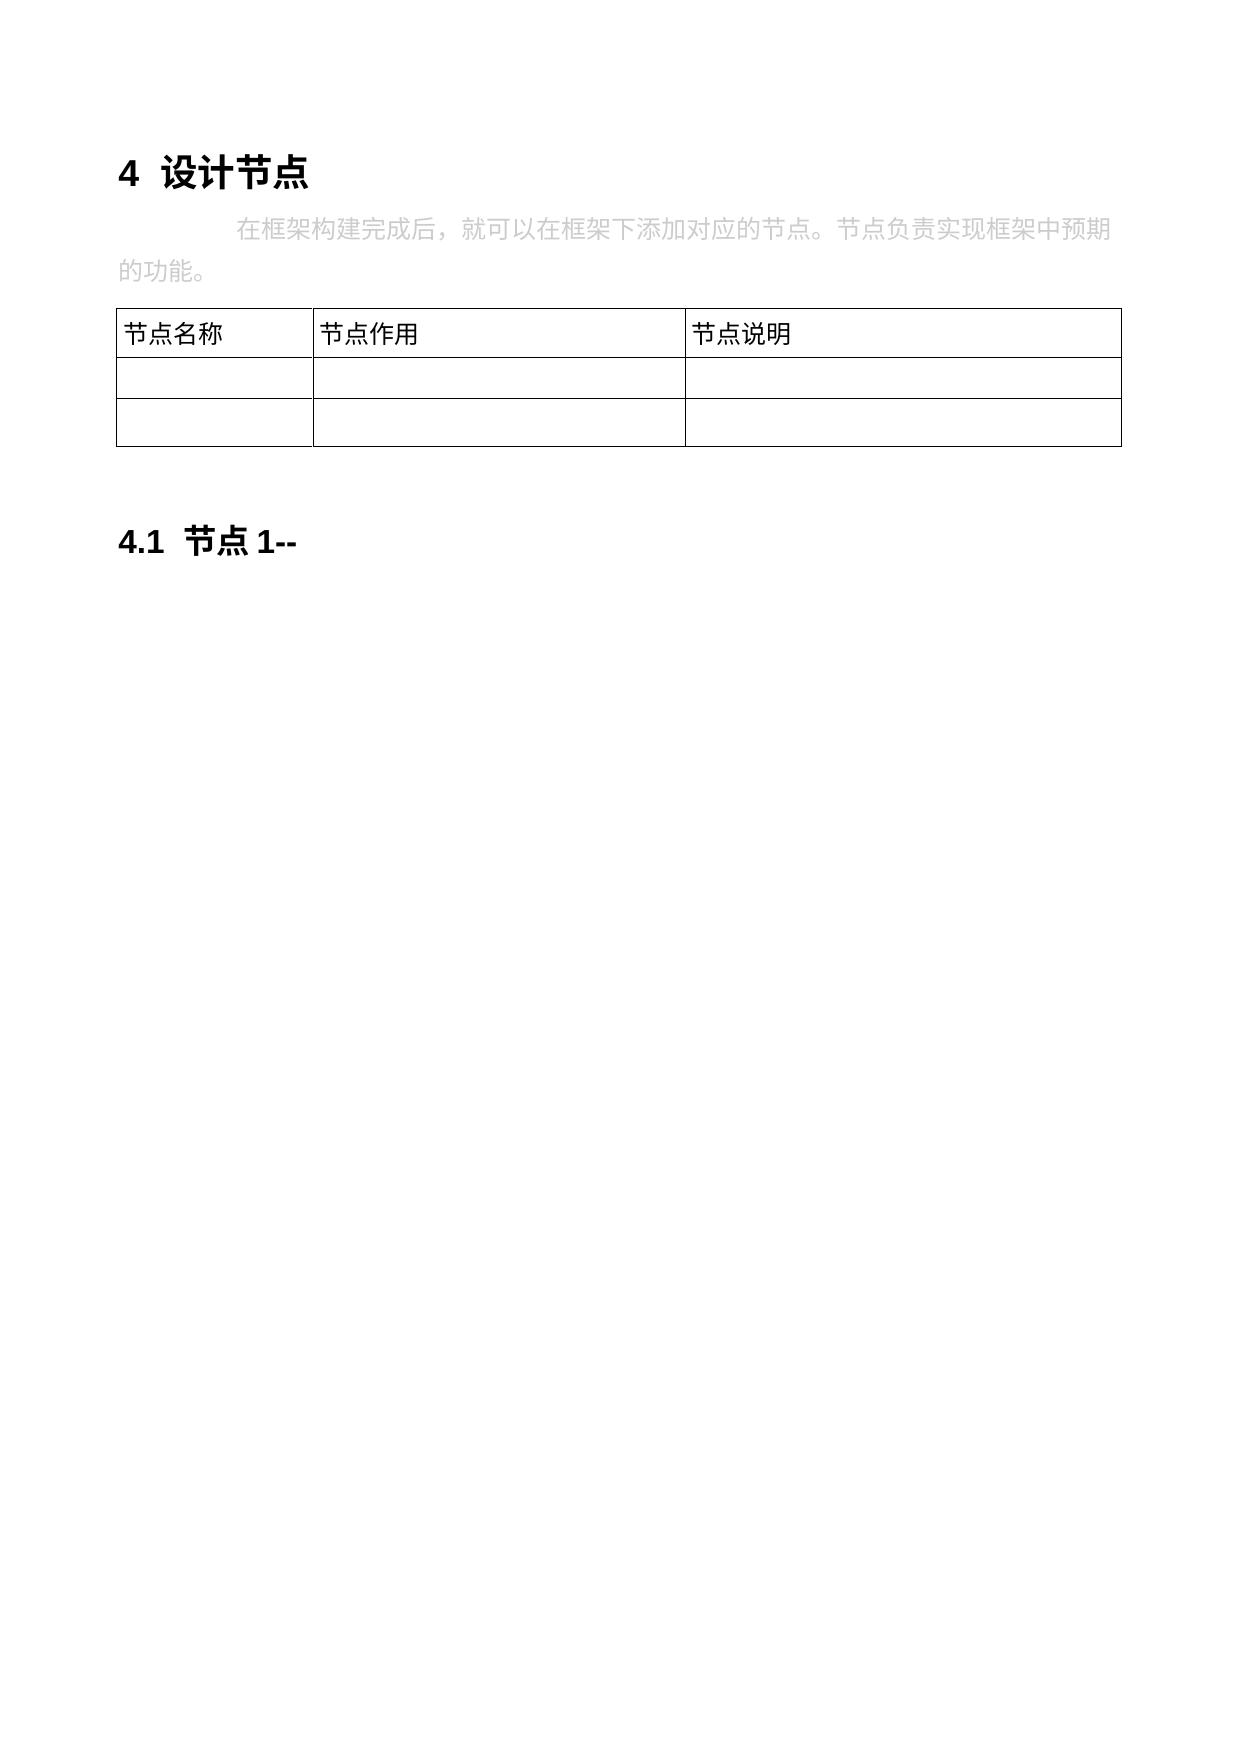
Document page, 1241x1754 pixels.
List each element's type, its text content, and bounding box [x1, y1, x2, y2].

table_header 节点名称 [117, 309, 312, 357]
subtitle 4 设计节点 [118, 143, 1122, 197]
text 在框架构建完成后，就可以在框架下添加对应的节点。节点负责实现框架中预期的功能。 [118, 210, 1122, 288]
table_cell [686, 399, 1121, 446]
table_header 节点说明 [686, 309, 1121, 357]
table_cell [686, 358, 1121, 398]
table_cell [314, 358, 685, 398]
table_cell [314, 399, 685, 446]
table_cell [117, 358, 312, 398]
table_cell [117, 399, 312, 446]
table_header 节点作用 [314, 309, 685, 357]
subtitle 4.1 节点1-- [118, 515, 1122, 563]
